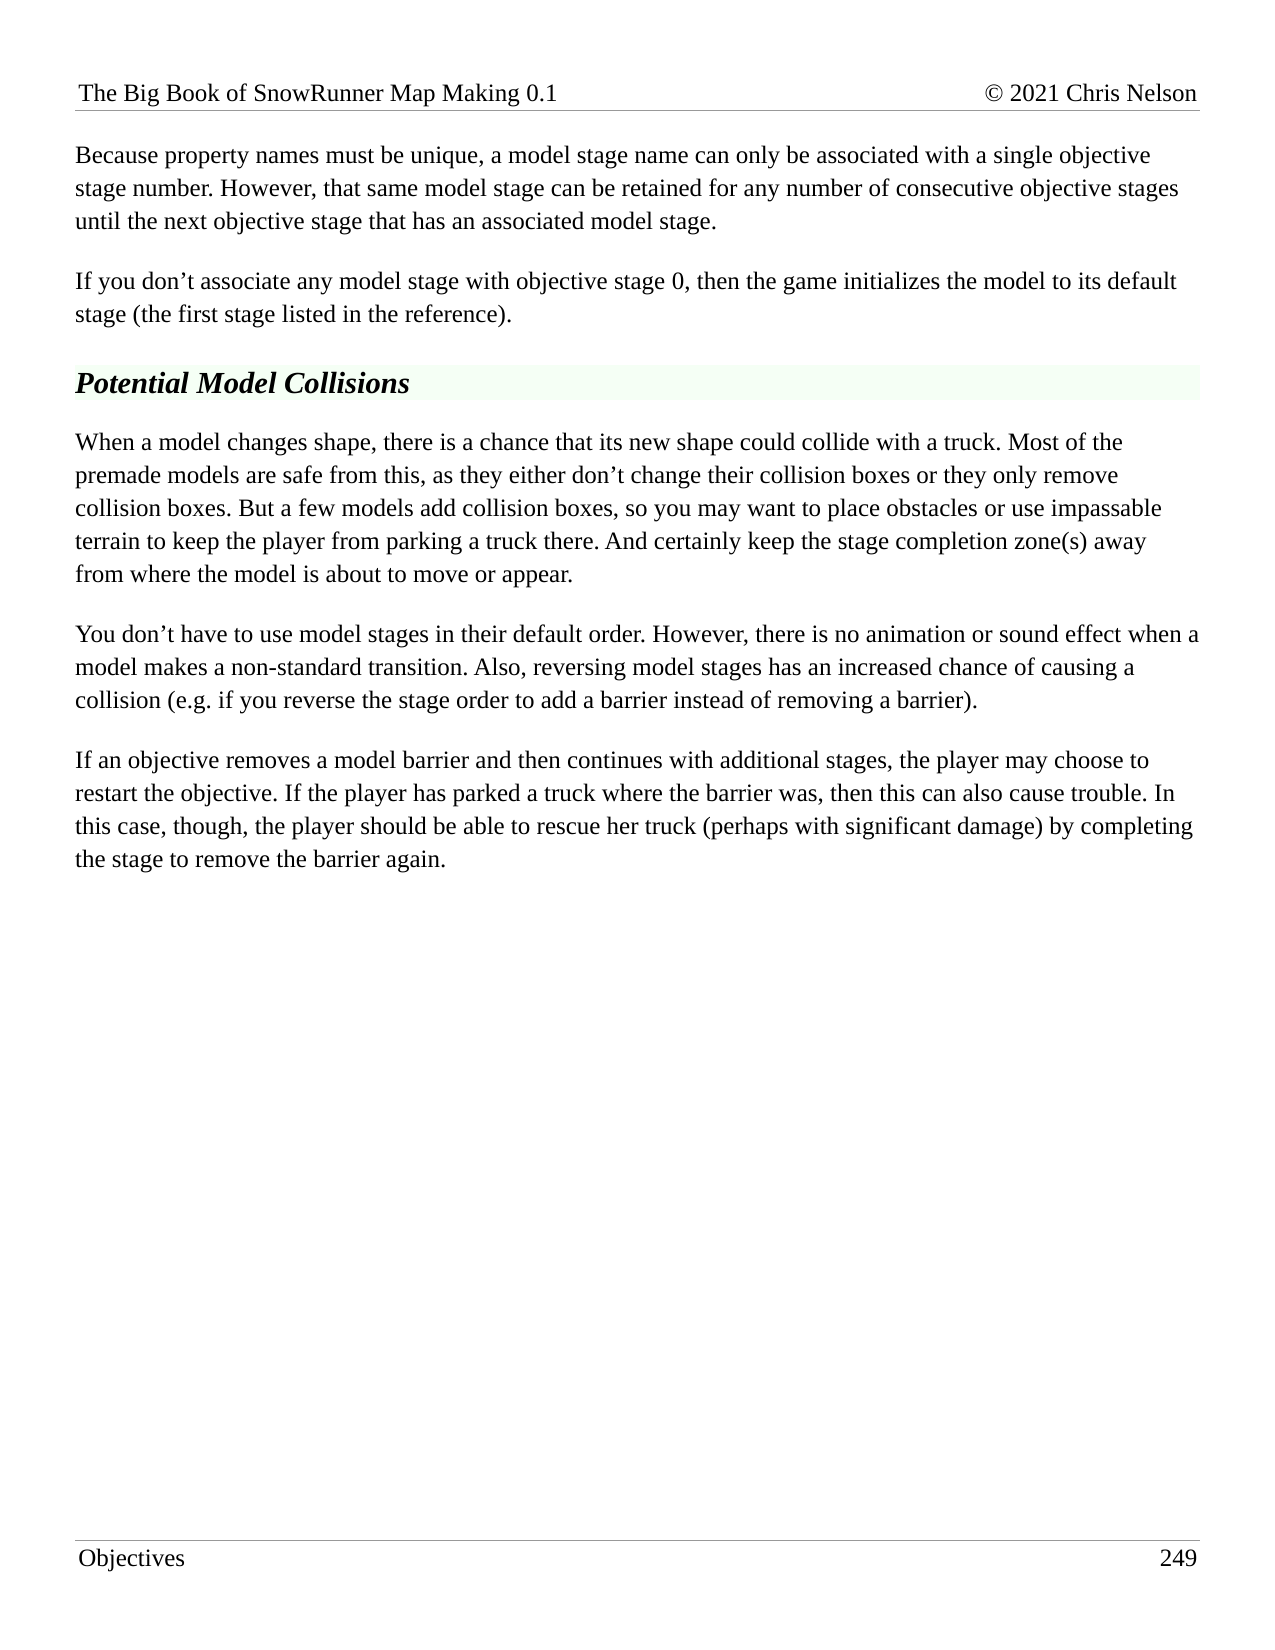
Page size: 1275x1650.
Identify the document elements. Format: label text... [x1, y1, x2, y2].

subtitle Potential Model Collisions [75, 365, 1200, 400]
text Because property names must be unique, a model stage name can only be associated with a single objective stage number. However, that same model stage can be retained for any number of consecutive objective stages until the next objective stage that has an associated model stage. [75, 140, 1200, 235]
text When a model changes shape, there is a chance that its new shape could collide with a truck. Most of the premade models are safe from this, as they either don’t change their collision boxes or they only remove collision boxes. But a few models add collision boxes, so you may want to place obstacles or use impassable terrain to keep the player from parking a truck there. And certainly keep the stage completion zone(s) away from where the model is about to move or appear. [75, 427, 1200, 588]
text If an objective removes a model barrier and then continues with additional stages, the player may choose to restart the objective. If the player has parked a truck where the barrier was, then this can also cause trouble. In this case, though, the player should be able to rescue her truck (perhaps with significant damage) by completing the stage to remove the barrier again. [75, 745, 1200, 873]
text You don’t have to use model stages in their default order. However, there is no animation or sound effect when a model makes a non-standard transition. Also, reversing model stages has an increased chance of causing a collision (e.g. if you reverse the stage order to add a barrier instead of removing a barrier). [75, 619, 1200, 714]
text If you don’t associate any model stage with objective stage 0, then the game initializes the model to its default stage (the first stage listed in the reference). [75, 266, 1200, 328]
